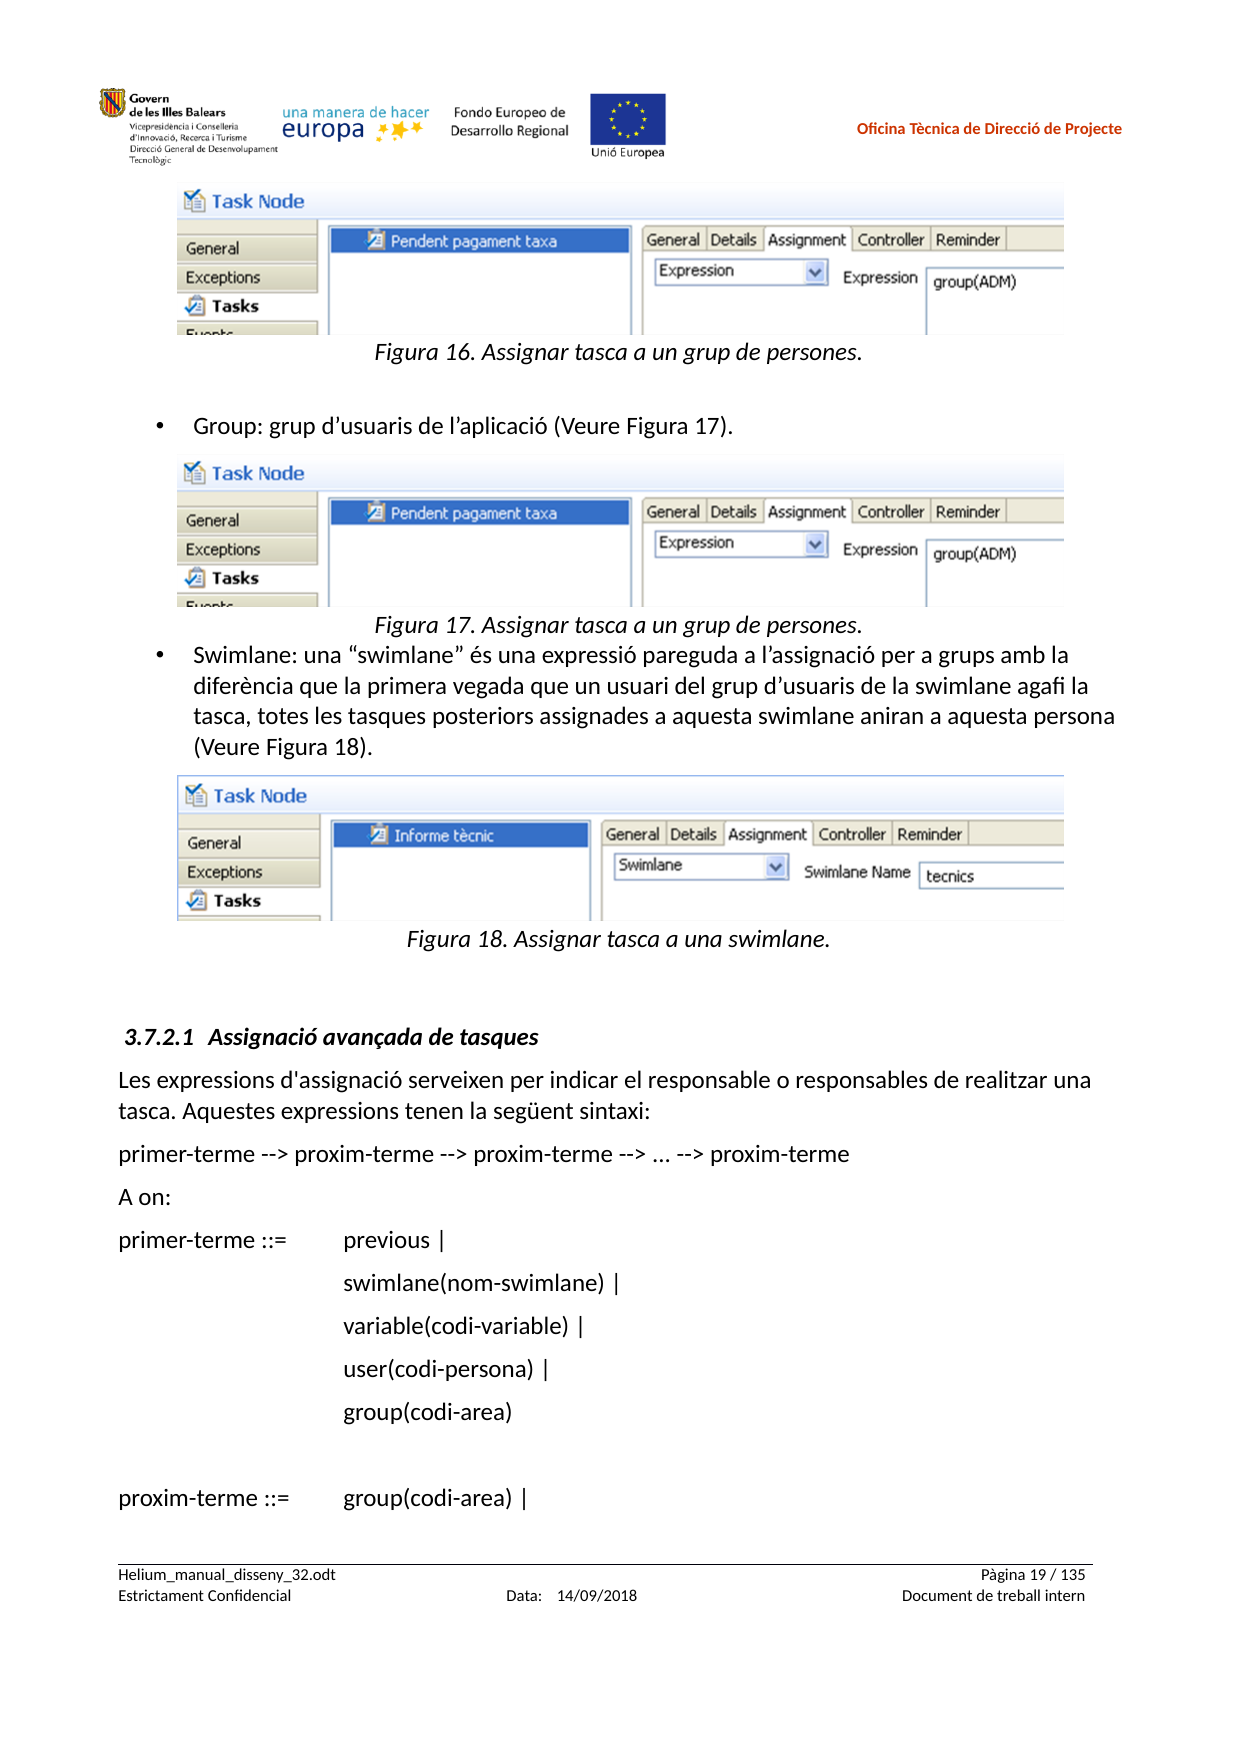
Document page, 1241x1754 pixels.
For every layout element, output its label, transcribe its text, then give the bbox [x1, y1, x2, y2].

picture [175, 180, 1065, 337]
text variable(codi-variable) | [118, 1310, 1122, 1340]
subtitle Assignació avançada de tasques [118, 1021, 1122, 1052]
picture [175, 452, 1065, 609]
text primer-terme ::= previous | [118, 1224, 1122, 1254]
list Swimlane: una “swimlane” és una expressió pareguda a l’assignació per a grups amb la diferència que la primera vegada que un usuari del grup d’usuaris de la swimlane agafi la tasca, totes les tasques posteriors assignades a aquesta swimlane aniran a aquesta persona (Veure Figura 18). [156, 440, 1122, 761]
picture [99, 87, 668, 166]
text user(codi-persona) | [118, 1353, 1122, 1383]
list Figura 17. Assignar tasca a un grup de persones. [175, 609, 1065, 639]
text swimlane(nom-swimlane) | [118, 1267, 1122, 1297]
text proxim-terme ::= group(codi-area) | [118, 1482, 1122, 1512]
picture [175, 773, 1065, 923]
text group(codi-area) [118, 1396, 1122, 1426]
text Figura 16. Assignar tasca a un grup de persones. [175, 337, 1065, 367]
list Group: grup d’usuaris de l’aplicació (Veure Figura 17). [156, 410, 1122, 440]
text A on: [118, 1181, 1122, 1211]
text Les expressions d'assignació serveixen per indicar el responsable o responsables de realitzar una tasca. Aquestes expressions tenen la següent sintaxi: [118, 1064, 1122, 1125]
text primer-terme --> proxim-terme --> proxim-terme --> ... --> proxim-terme [118, 1138, 1122, 1168]
text Figura 18. Assignar tasca a una swimlane. [175, 923, 1065, 953]
